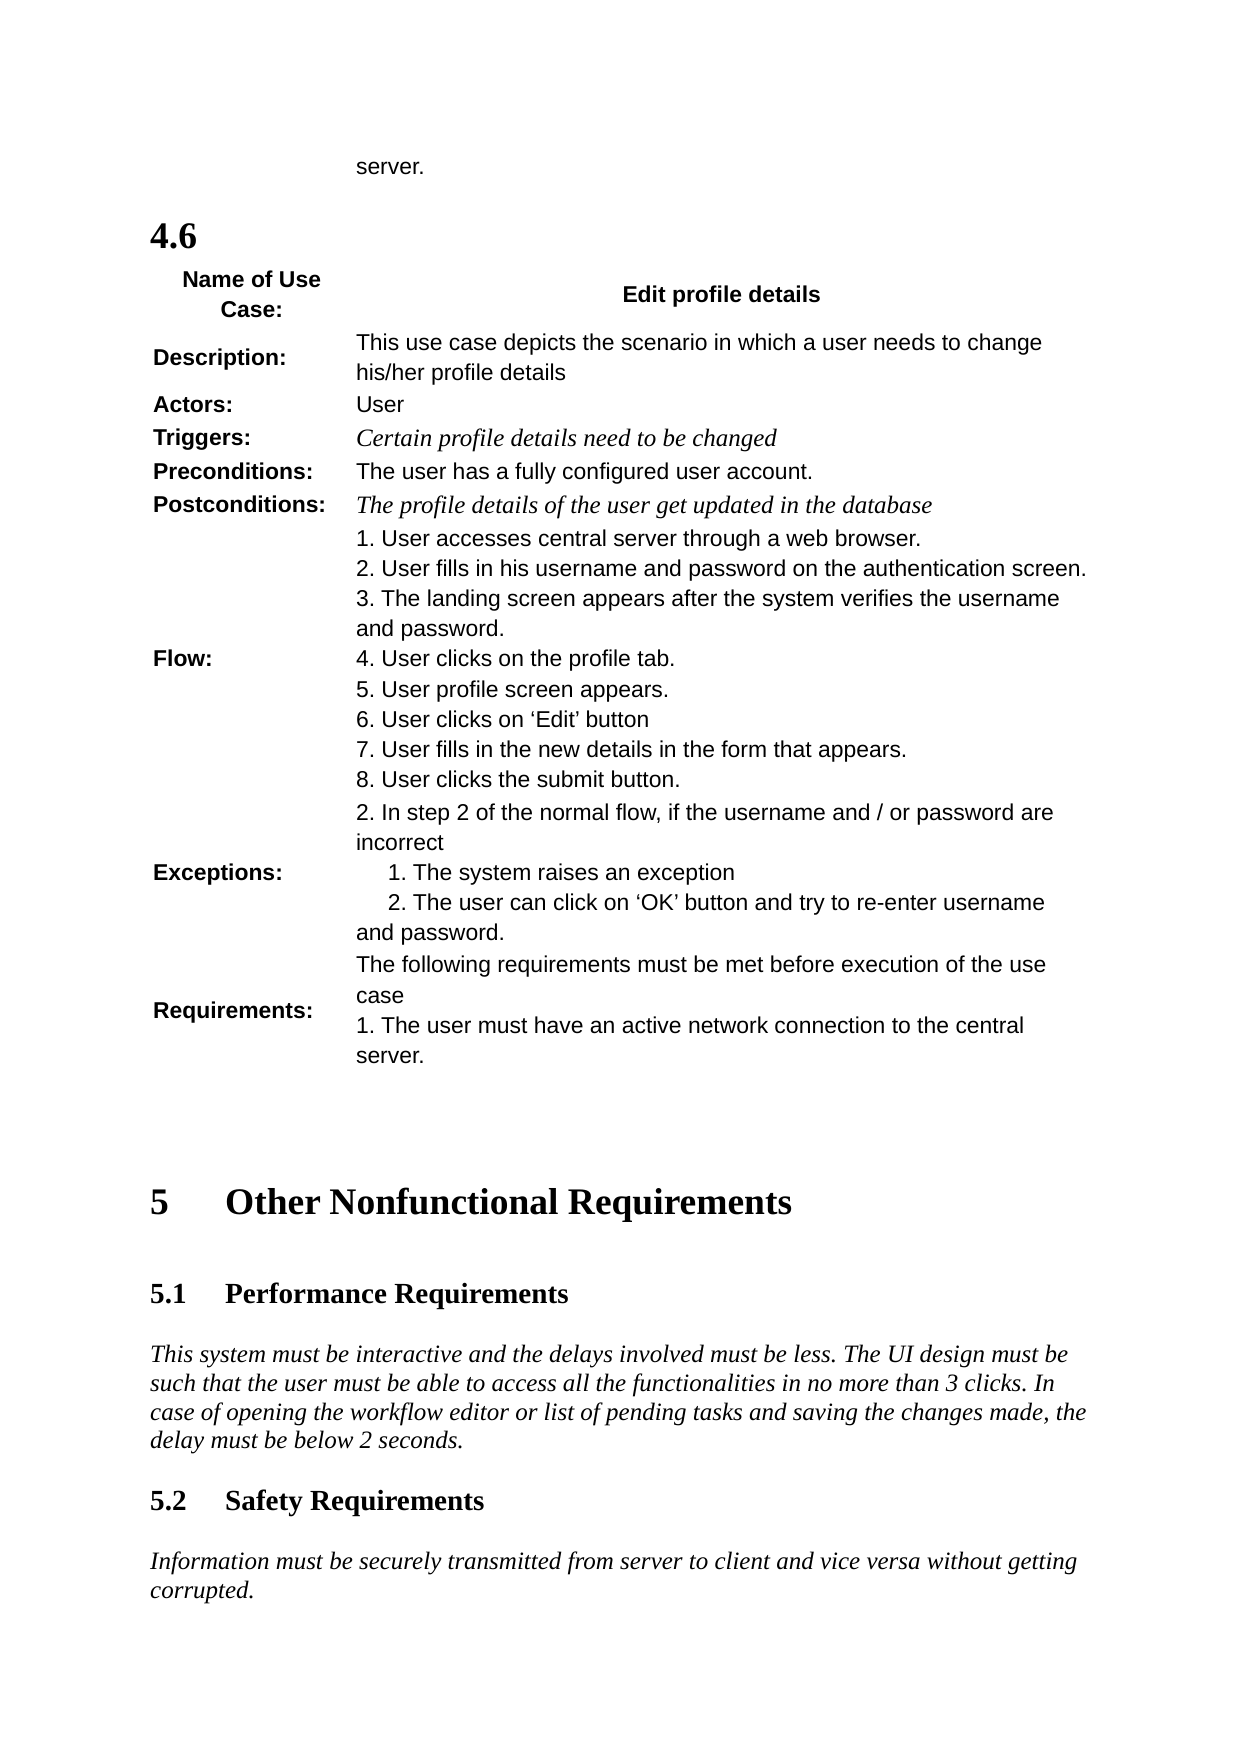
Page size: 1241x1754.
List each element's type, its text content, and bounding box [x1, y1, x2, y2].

subtitle 5 Other Nonfunctional Requirements [150, 1179, 1090, 1222]
text This system must be interactive and the delays involved must be less. The UI design must be such that the user must be able to access all the functionalities in no more than 3 clicks. In case of opening the workflow editor or list of pending tasks and saving the changes made, the delay must be below 2 seconds. [150, 1339, 1090, 1454]
table_cell [150, 150, 353, 182]
table_header Edit profile details [353, 263, 1090, 326]
table_cell Postconditions: [150, 487, 353, 522]
subtitle 5.1 Performance Requirements [150, 1277, 1090, 1310]
table_cell Flow: [150, 522, 353, 796]
table_cell 2. In step 2 of the normal flow, if the username and / or password are incorrect 1. The system raises an exception 2. The user can click on ‘OK’ button and try to re-enter username and password. [353, 796, 1090, 948]
table_cell 1. User accesses central server through a web browser. 2. User fills in his username and password on the authentication screen. 3. The landing screen appears after the system verifies the username and password. 4. User clicks on the profile tab. 5. User profile screen appears. 6. User clicks on ‘Edit’ button 7. User fills in the new details in the form that appears. 8. User clicks the submit button. [353, 522, 1090, 796]
table_cell Description: [150, 326, 353, 388]
table_cell Certain profile details need to be changed [353, 420, 1090, 455]
table_cell Requirements: [150, 949, 353, 1071]
table_cell Preconditions: [150, 455, 353, 487]
list 4.6 [150, 214, 1090, 257]
table_cell The user has a fully configured user account. [353, 455, 1090, 487]
text Information must be securely transmitted from server to client and vice versa without getting corrupted. [150, 1546, 1090, 1604]
subtitle 5.2 Safety Requirements [150, 1483, 1090, 1517]
table_header Name of Use Case: [150, 263, 353, 326]
table_cell The profile details of the user get updated in the database [353, 487, 1090, 522]
table_cell Triggers: [150, 420, 353, 455]
table_cell User [353, 388, 1090, 420]
table_cell Exceptions: [150, 796, 353, 948]
table_cell server. [353, 150, 1090, 182]
table_cell Actors: [150, 388, 353, 420]
table_cell This use case depicts the scenario in which a user needs to change his/her profile details [353, 326, 1090, 388]
table_cell The following requirements must be met before execution of the use case 1. The user must have an active network connection to the central server. [353, 949, 1090, 1071]
